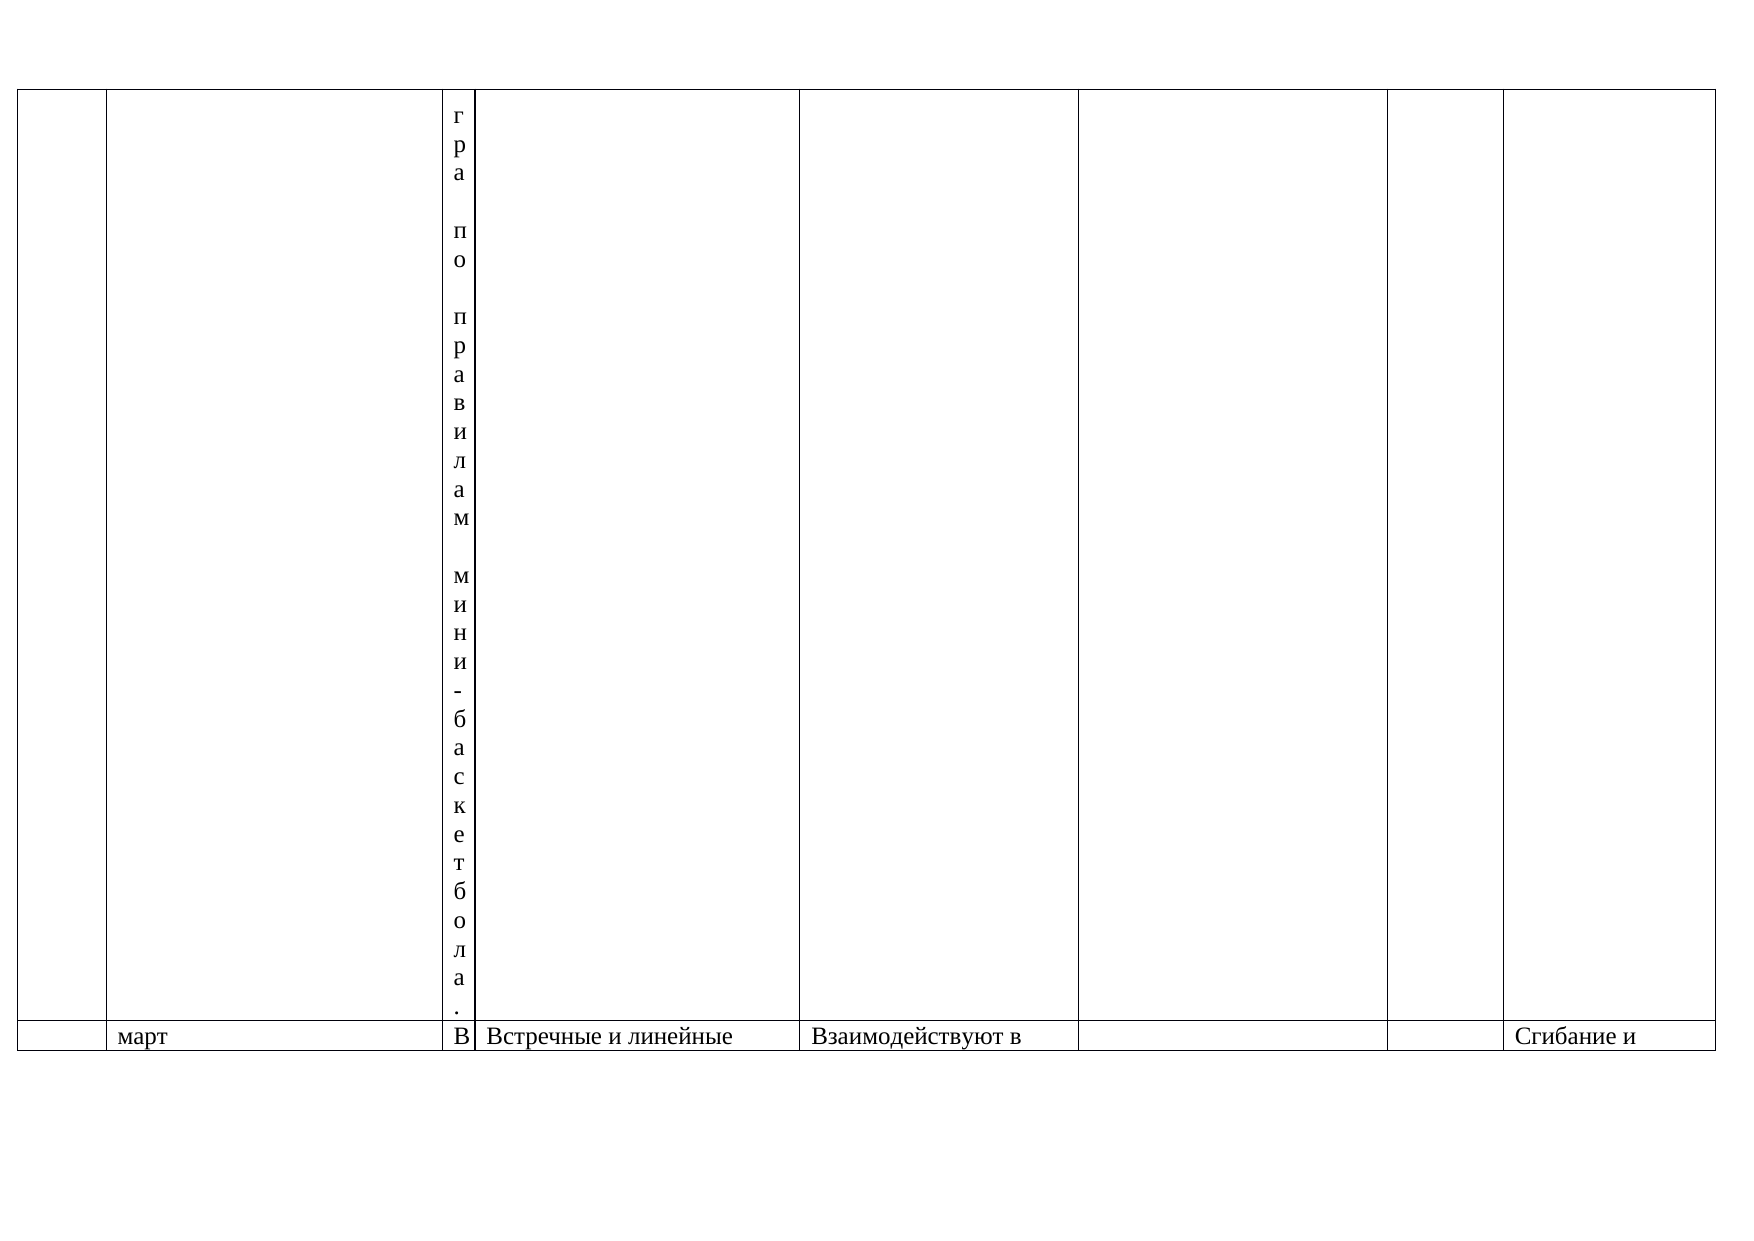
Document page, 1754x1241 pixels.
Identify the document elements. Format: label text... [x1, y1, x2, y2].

table_cell [18, 90, 106, 1020]
table_cell Взаимодействуют в [800, 1021, 1078, 1050]
table_cell [107, 90, 442, 1020]
table_cell [1079, 1021, 1387, 1050]
table_cell [1388, 90, 1503, 1020]
table_cell [476, 90, 799, 1020]
table_cell [800, 90, 1078, 1020]
table_cell [1388, 1021, 1503, 1050]
table_cell [1079, 90, 1387, 1020]
table_cell март [107, 1021, 442, 1050]
table_cell гра по правилам мини- баскетбола. [443, 90, 474, 1020]
table_cell Встречные и линейные [476, 1021, 799, 1050]
table_cell [1504, 90, 1715, 1020]
table_cell Сгибание и [1504, 1021, 1715, 1050]
table_cell В [443, 1021, 474, 1050]
table_cell [18, 1021, 106, 1050]
